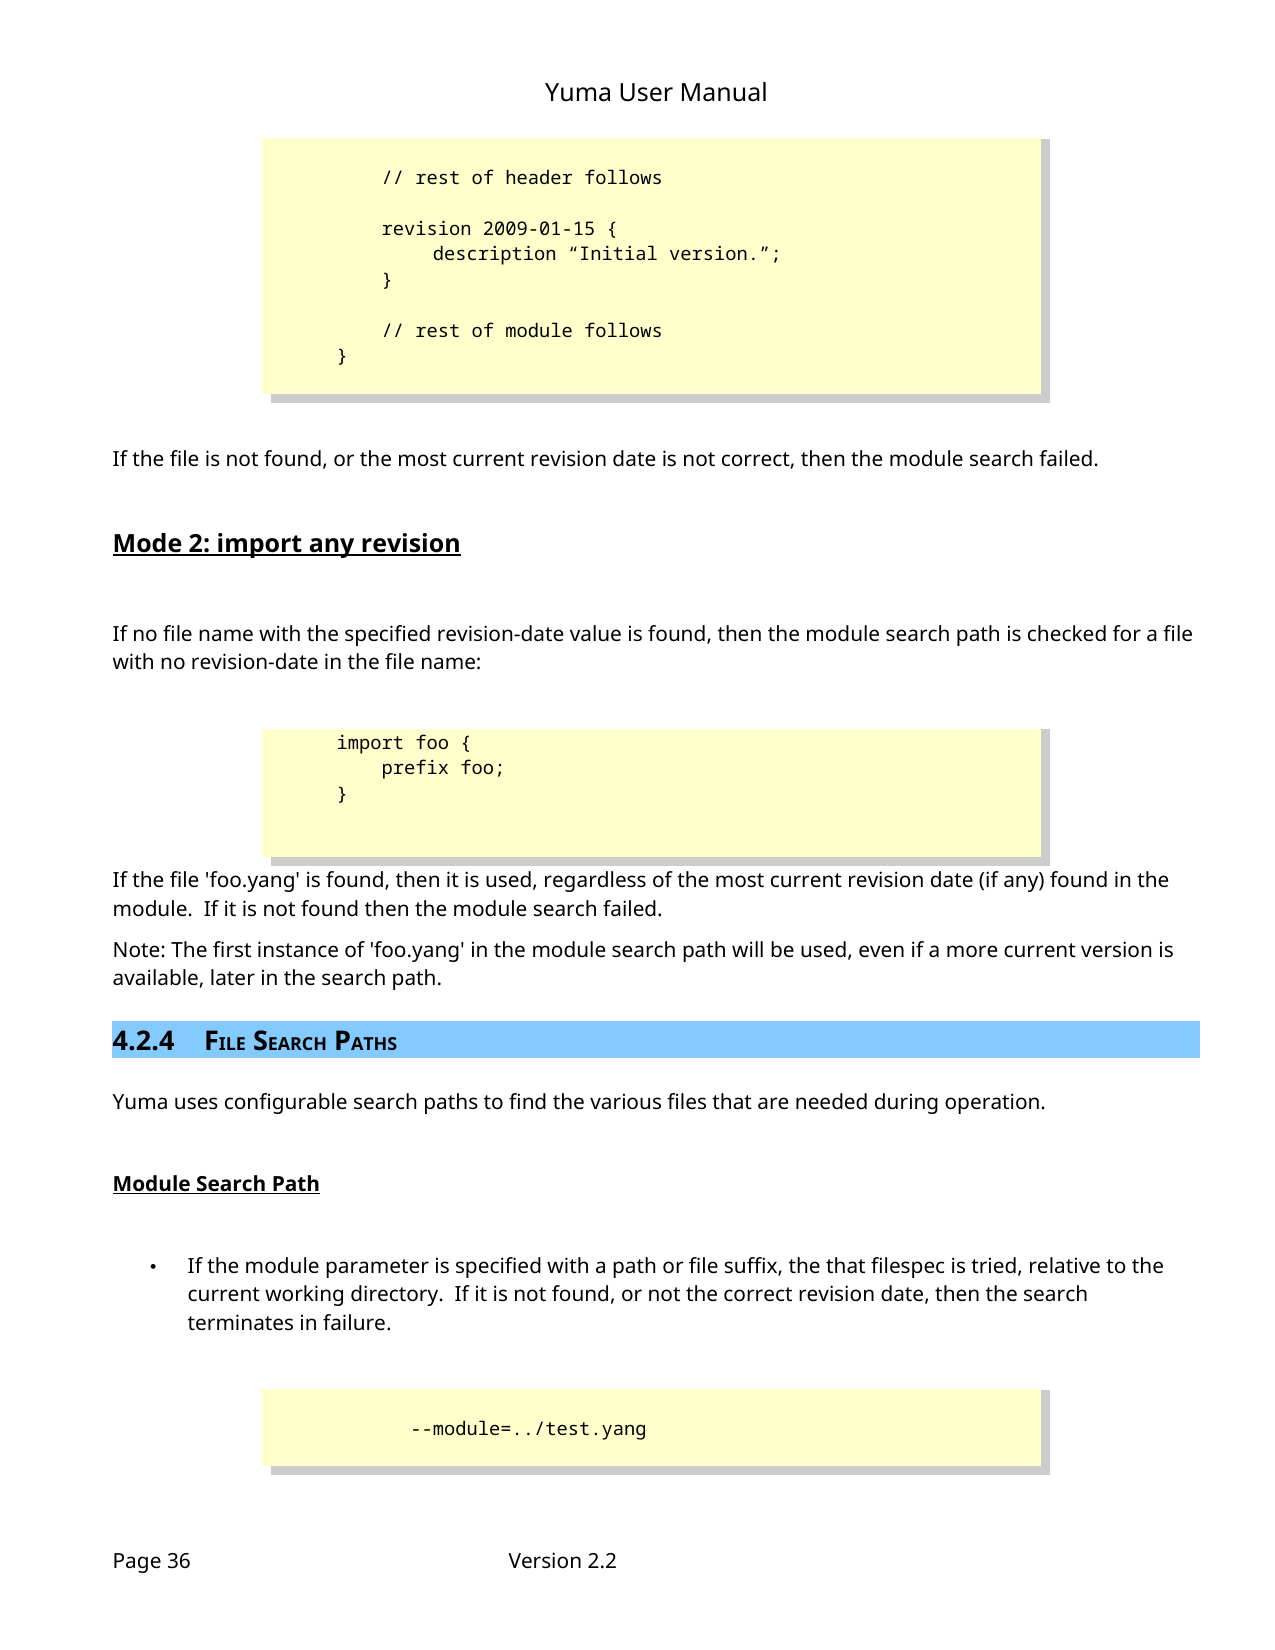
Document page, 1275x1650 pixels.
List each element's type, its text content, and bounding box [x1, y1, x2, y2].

text If no file name with the specified revision-date value is found, then the module search path is checked for a file with no revision-date in the file name: [112, 619, 1200, 676]
list If the module parameter is specified with a path or file suffix, the that filespec is tried, relative to the current working directory. If it is not found, or not the correct revision date, then the search terminates in failure. [150, 1251, 1200, 1336]
text If the file 'foo.yang' is found, then it is used, regardless of the most current revision date (if any) found in the module. If it is not found then the module search failed. [112, 866, 1200, 922]
text Yuma uses configurable search paths to find the various files that are needed during operation. [112, 1087, 1200, 1115]
text description “Initial version.”; [262, 241, 1041, 266]
text Note: The first instance of 'foo.yang' in the module search path will be used, even if a more current version is available, later in the search path. [112, 935, 1200, 992]
text // rest of module follows [262, 317, 1041, 343]
text // rest of header follows [262, 164, 1041, 189]
subtitle File Search Paths [112, 1021, 1200, 1058]
text --module=../test.yang [262, 1415, 1041, 1441]
text Module Search Path [112, 1169, 1200, 1197]
text revision 2009-01-15 { [262, 215, 1041, 241]
text } [262, 266, 1041, 292]
text If the file is not found, or the most current revision date is not correct, then the module search failed. [112, 444, 1200, 472]
text } [262, 343, 1041, 368]
text Mode 2: import any revision [112, 526, 1200, 559]
text import foo { prefix foo; } [262, 729, 1041, 806]
